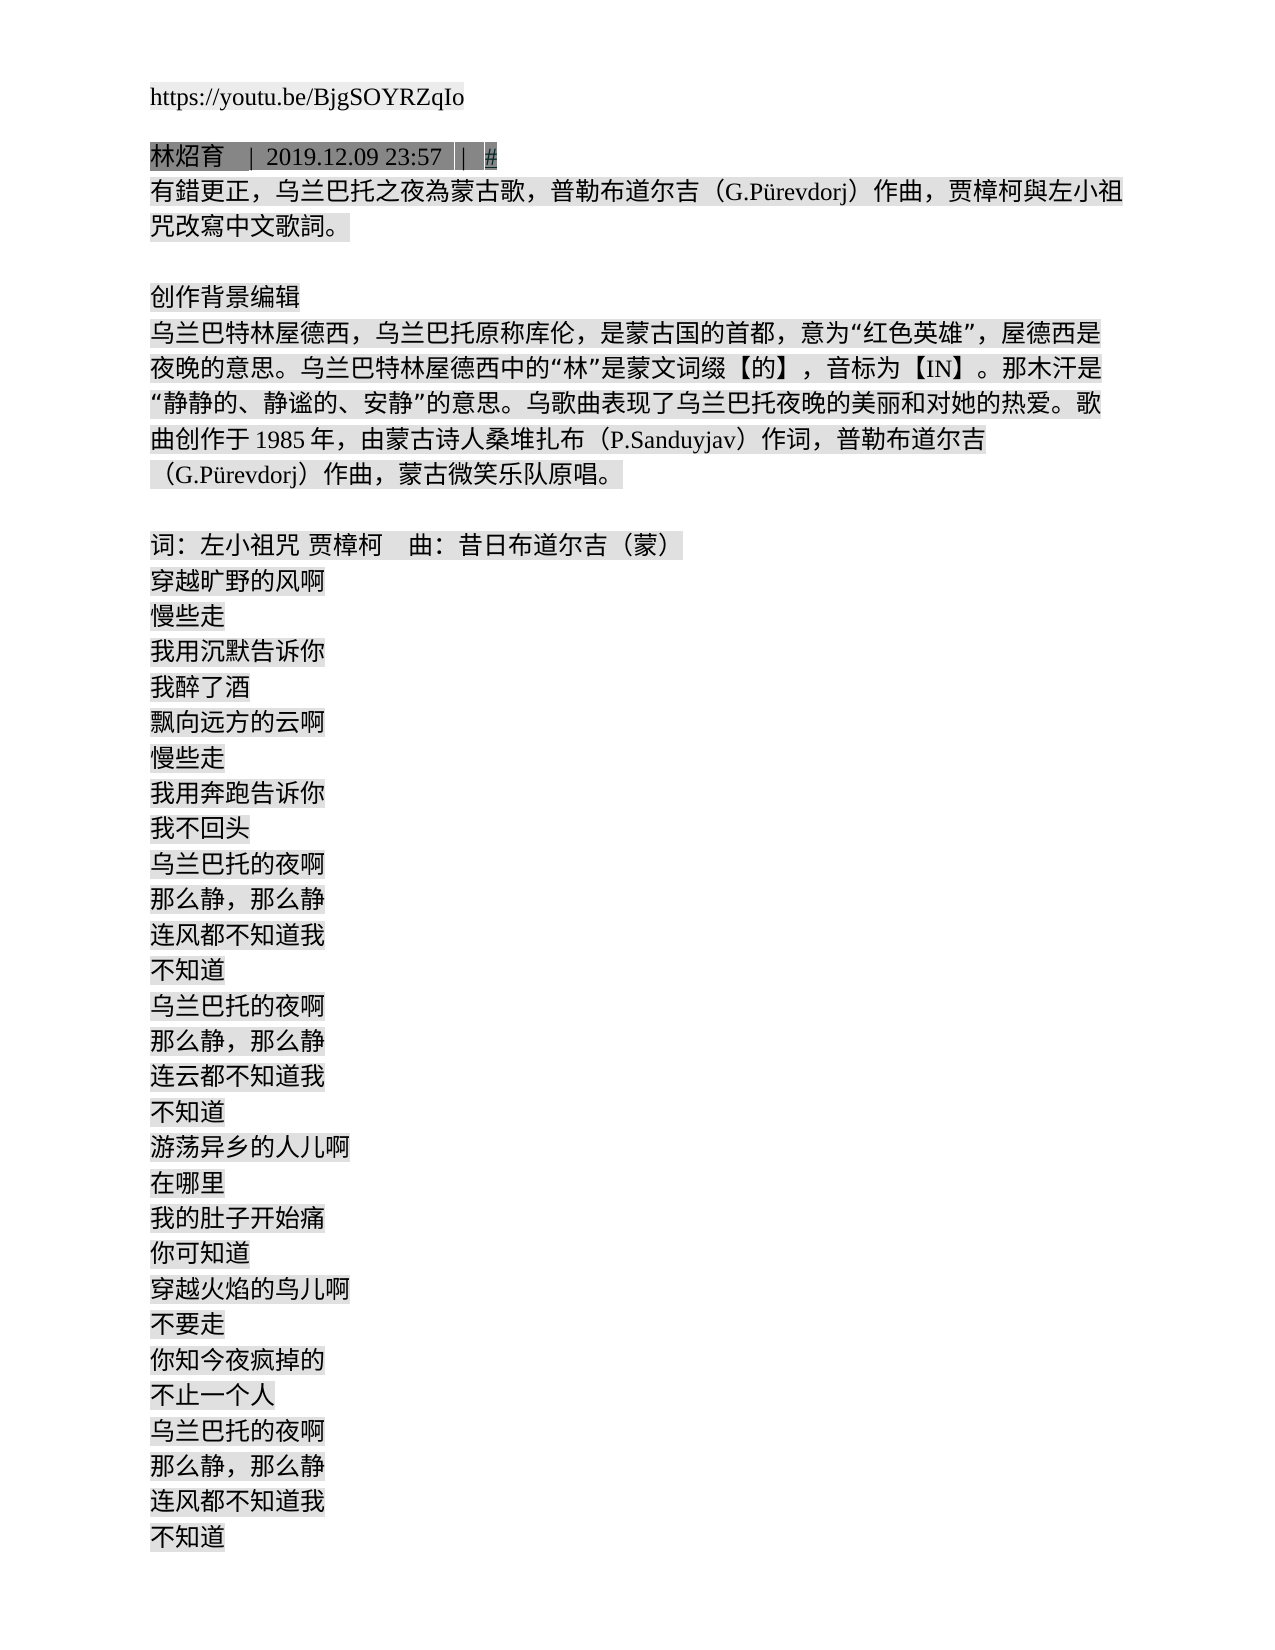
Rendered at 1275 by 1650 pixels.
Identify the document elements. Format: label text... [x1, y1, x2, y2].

text 有錯更正，乌兰巴托之夜為蒙古歌，普勒布道尔吉（G.Pürevdorj）作曲，贾樟柯與左小祖咒改寫中文歌詞。 创作背景编辑 乌兰巴特林屋德西，乌兰巴托原称库伦，是蒙古国的首都，意为“红色英雄”，屋德西是夜晚的意思。乌兰巴特林屋德西中的“林”是蒙文词缀【的】，音标为【IN】。那木汗是“静静的、静谧的、安静”的意思。乌歌曲表现了乌兰巴托夜晚的美丽和对她的热爱。歌曲创作于1985年，由蒙古诗人桑堆扎布（P.Sanduyjav）作词，普勒布道尔吉（G.Pürevdorj）作曲，蒙古微笑乐队原唱。 词：左小祖咒 贾樟柯 曲：昔日布道尔吉（蒙） 穿越旷野的风啊 慢些走 我用沉默告诉你 我醉了酒 飘向远方的云啊 慢些走 我用奔跑告诉你 我不回头 乌兰巴托的夜啊 那么静，那么静 连风都不知道我 不知道 乌兰巴托的夜啊 那么静，那么静 连云都不知道我 不知道 游荡异乡的人儿啊 在哪里 我的肚子开始痛 你可知道 穿越火焰的鸟儿啊 不要走 你知今夜疯掉的 不止一个人 乌兰巴托的夜啊 那么静，那么静 连风都不知道我 不知道 [150, 171, 1125, 1552]
text https://youtu.be/BjgSOYRZqIo [150, 75, 1125, 110]
text 林炤育 | 2019.12.09 23:57 | # [150, 135, 1125, 171]
